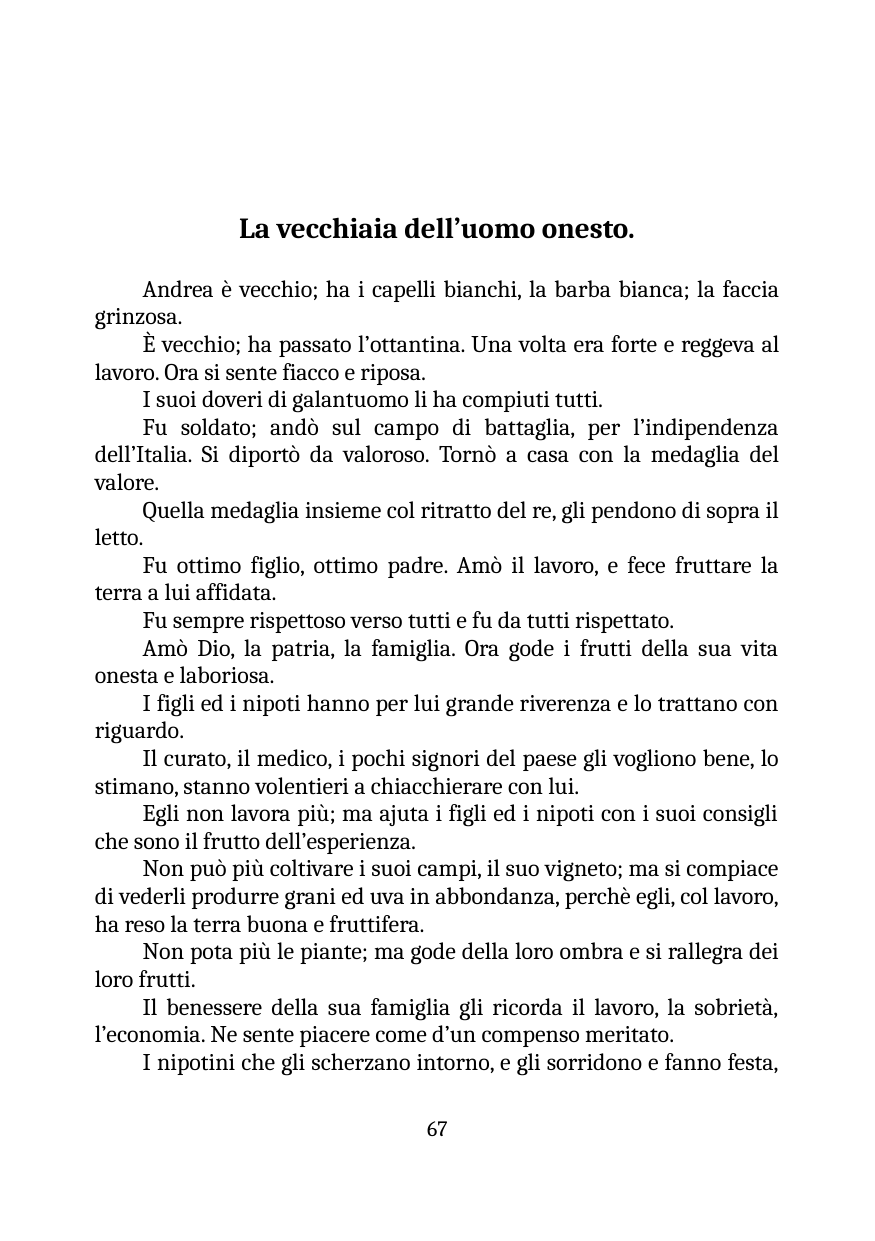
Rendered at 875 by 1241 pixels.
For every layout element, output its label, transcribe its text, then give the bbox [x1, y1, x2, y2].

text I nipotini che gli scherzano intorno, e gli sorridono e fanno festa, [94, 1048, 779, 1076]
text I figli ed i nipoti hanno per lui grande riverenza e lo trattano con riguardo. [94, 690, 779, 745]
text Non pota più le piante; ma gode della loro ombra e si rallegra dei loro frutti. [94, 938, 779, 993]
text Non può più coltivare i suoi campi, il suo vigneto; ma si compiace di vederli produrre grani ed uva in abbondanza, perchè egli, col lavoro, ha reso la terra buona e fruttifera. [94, 855, 779, 938]
text Egli non lavora più; ma ajuta i figli ed i nipoti con i suoi consigli che sono il frutto dell’esperienza. [94, 800, 779, 855]
subtitle La vecchiaia dell’uomo onesto. [94, 213, 779, 246]
text È vecchio; ha passato l’ottantina. Una volta era forte e reggeva al lavoro. Ora si sente fiacco e riposa. [94, 331, 779, 386]
text Amò Dio, la patria, la famiglia. Ora gode i frutti della sua vita onesta e laboriosa. [94, 634, 779, 690]
text I suoi doveri di galantuomo li ha compiuti tutti. [94, 386, 779, 414]
text Fu soldato; andò sul campo di battaglia, per l’indipendenza dell’Italia. Si diportò da valoroso. Tornò a casa con la medaglia del valore. [94, 414, 779, 496]
text Il benessere della sua famiglia gli ricorda il lavoro, la sobrietà, l’economia. Ne sente piacere come d’un compenso meritato. [94, 993, 779, 1048]
text Fu sempre rispettoso verso tutti e fu da tutti rispettato. [94, 607, 779, 634]
text Il curato, il medico, i pochi signori del paese gli vogliono bene, lo stimano, stanno volentieri a chiacchierare con lui. [94, 745, 779, 800]
text Quella medaglia insieme col ritratto del re, gli pendono di sopra il letto. [94, 496, 779, 552]
text Fu ottimo figlio, ottimo padre. Amò il lavoro, e fece fruttare la terra a lui affidata. [94, 552, 779, 607]
text Andrea è vecchio; ha i capelli bianchi, la barba bianca; la faccia grinzosa. [94, 276, 779, 331]
